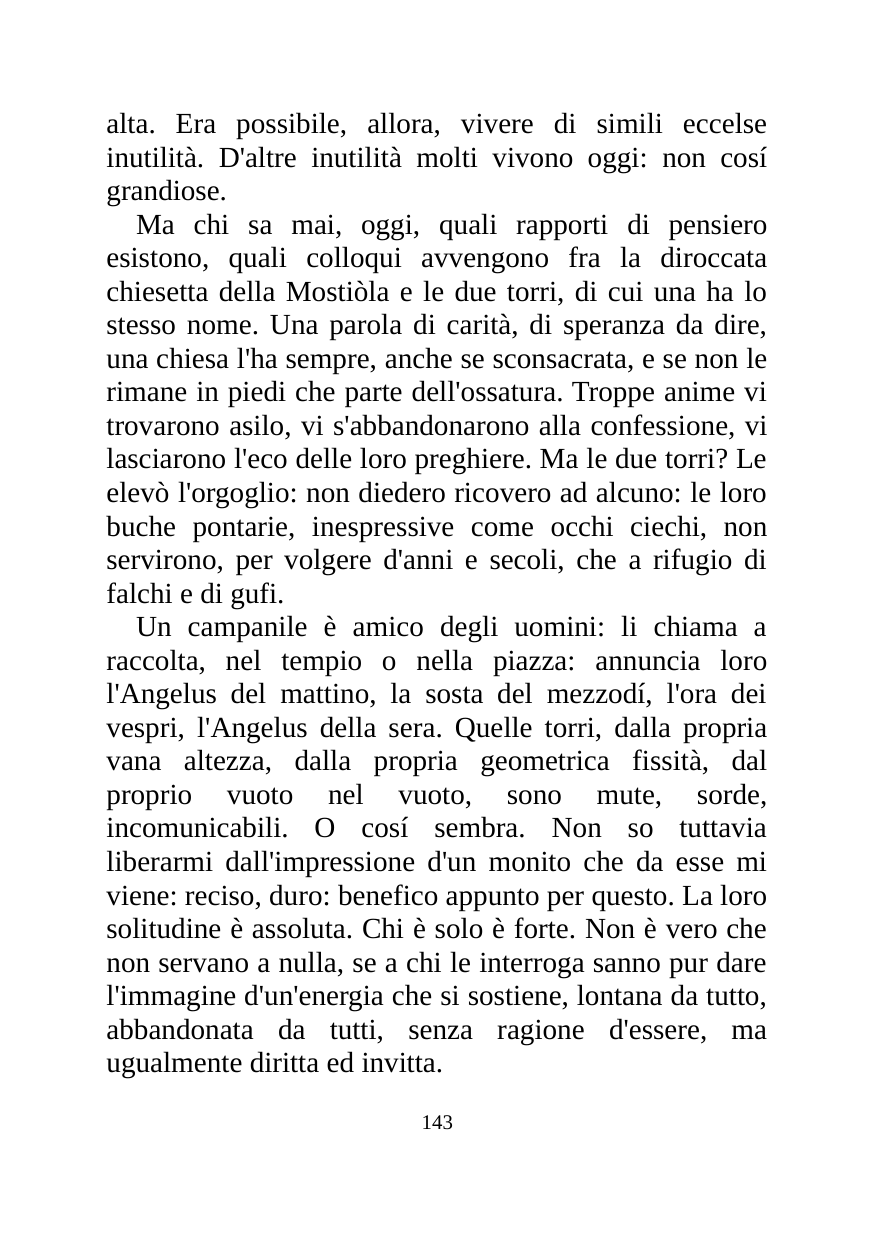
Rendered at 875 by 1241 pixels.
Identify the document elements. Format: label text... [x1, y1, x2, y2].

text Un campanile è amico degli uomini: li chiama a raccolta, nel tempio o nella piazza: annuncia loro l'Angelus del mattino, la sosta del mezzodí, l'ora dei vespri, l'Angelus della sera. Quelle torri, dalla propria vana altezza, dalla propria geometrica fissità, dal proprio vuoto nel vuoto, sono mute, sorde, incomunicabili. O cosí sembra. Non so tuttavia liberarmi dall'impressione d'un monito che da esse mi viene: reciso, duro: benefico appunto per questo. La loro solitudine è assoluta. Chi è solo è forte. Non è vero che non servano a nulla, se a chi le interroga sanno pur dare l'immagine d'un'energia che si sostiene, lontana da tutto, abbandonata da tutti, senza ragione d'essere, ma ugualmente diritta ed invitta. [106, 609, 768, 1079]
text alta. Era possibile, allora, vivere di simili eccelse inutilità. D'altre inutilità molti vivono oggi: non cosí grandiose. [106, 106, 768, 207]
text Ma chi sa mai, oggi, quali rapporti di pensiero esistono, quali colloqui avvengono fra la diroccata chiesetta della Mostiòla e le due torri, di cui una ha lo stesso nome. Una parola di carità, di speranza da dire, una chiesa l'ha sempre, anche se sconsacrata, e se non le rimane in piedi che parte dell'ossatura. Troppe anime vi trovarono asilo, vi s'abbandonarono alla confessione, vi lasciarono l'eco delle loro preghiere. Ma le due torri? Le elevò l'orgoglio: non diedero ricovero ad alcuno: le loro buche pontarie, inespressive come occhi ciechi, non servirono, per volgere d'anni e secoli, che a rifugio di falchi e di gufi. [106, 207, 768, 609]
